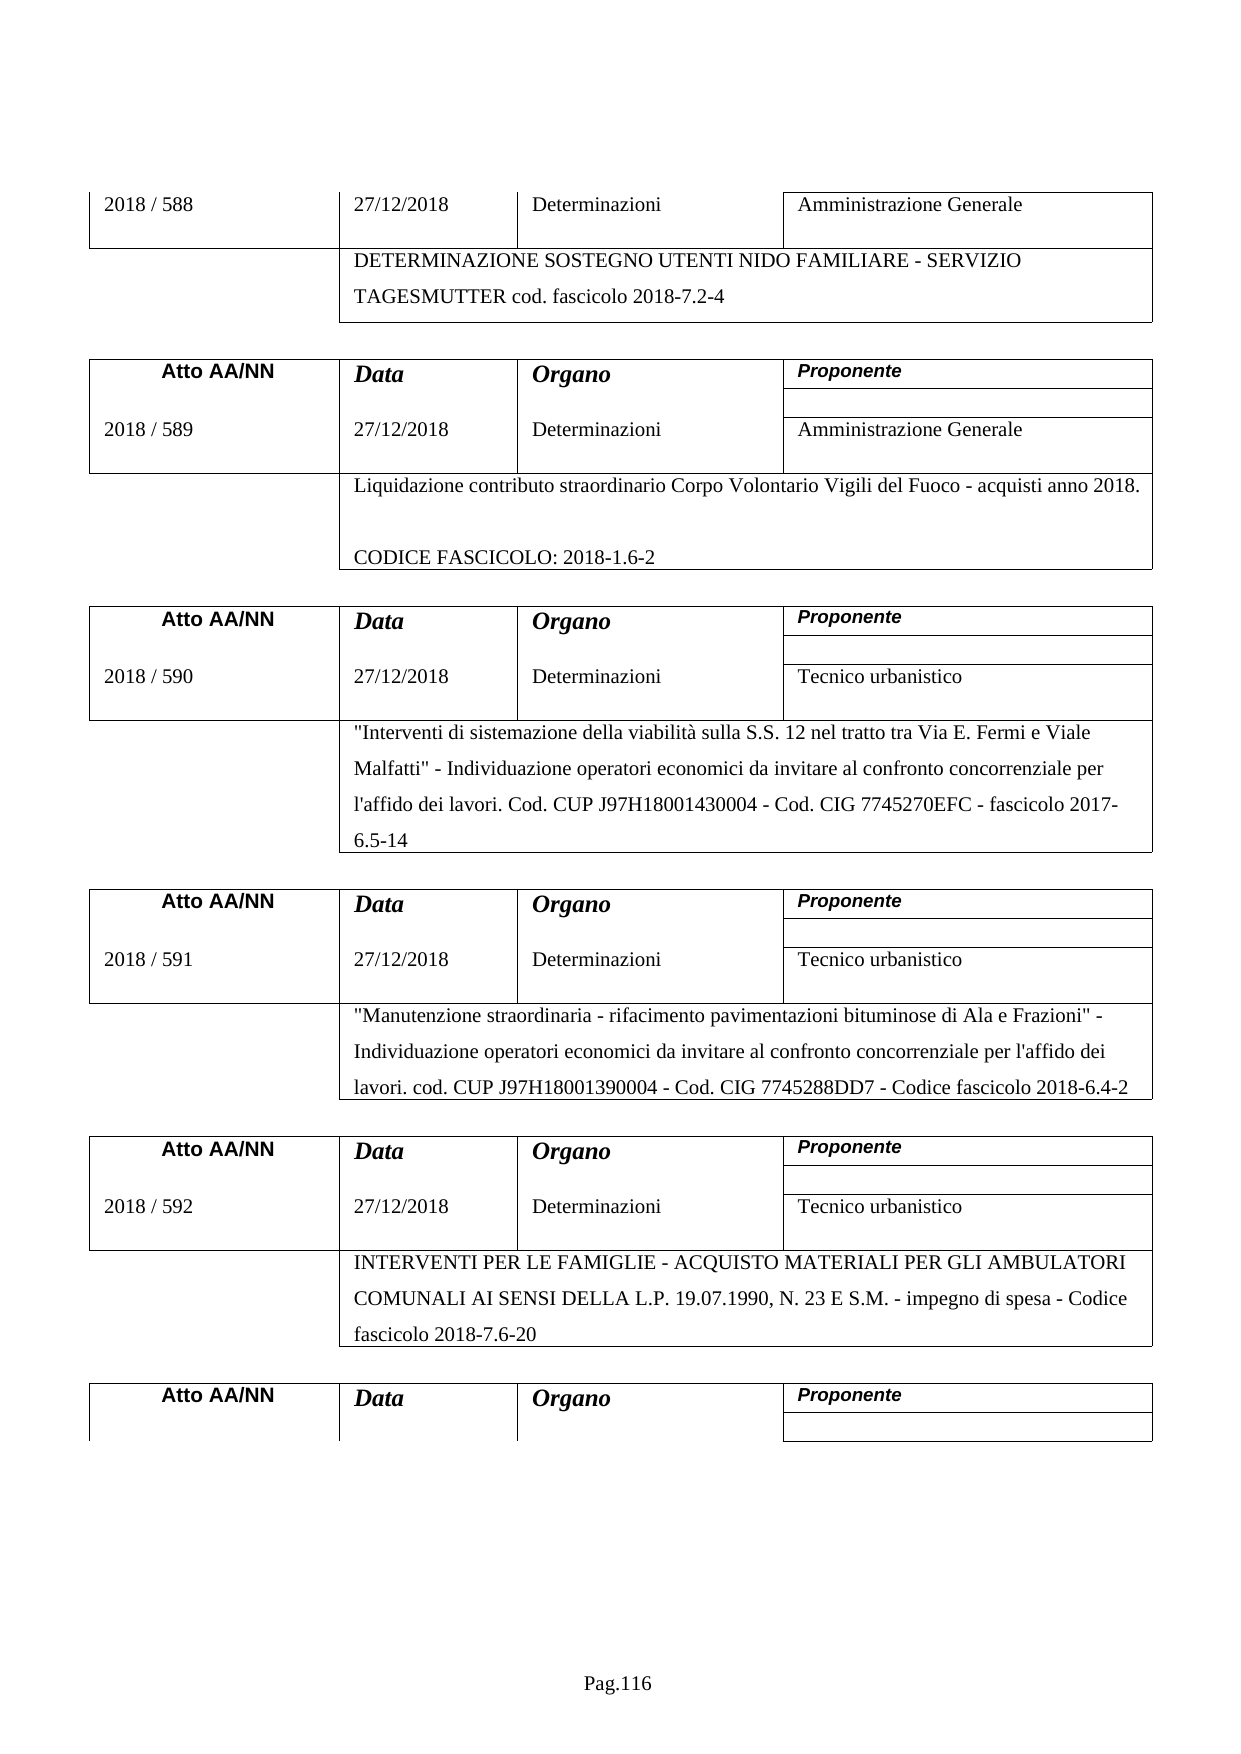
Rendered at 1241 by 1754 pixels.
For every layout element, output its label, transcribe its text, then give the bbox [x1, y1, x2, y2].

table_header Organo [518, 1137, 783, 1165]
table_cell Tecnico urbanistico [784, 1195, 1152, 1249]
table_header Proponente [784, 890, 1152, 918]
table_cell Liquidazione contributo straordinario Corpo Volontario Vigili del Fuoco - acquisti anno 2018. CODICE FASCICOLO: 2018-1.6-2 [340, 474, 1152, 569]
table_cell [518, 635, 783, 664]
table_cell [340, 1165, 517, 1194]
table_cell Amministrazione Generale [784, 193, 1152, 247]
table_header Proponente [784, 360, 1152, 388]
table_cell "Manutenzione straordinaria - rifacimento pavimentazioni bituminose di Ala e Frazioni" - Individuazione operatori economici da invitare al confronto concorrenziale per l'affido dei lavori. cod. CUP J97H18001390004 - Cod. CIG 7745288DD7 - Codice fascicolo 2018-6.4-2 [340, 1004, 1152, 1099]
table_cell [784, 636, 1152, 664]
table_cell [784, 919, 1152, 947]
table_cell [90, 1412, 339, 1441]
table_cell [89, 1099, 339, 1136]
table_cell [90, 1165, 339, 1194]
table_cell [339, 1347, 1152, 1383]
table_header Organo [518, 890, 783, 918]
table_cell [89, 1004, 339, 1099]
table_cell [89, 569, 339, 606]
table_cell [89, 852, 339, 889]
table_cell 2018 / 591 [90, 947, 339, 1002]
table_cell [90, 388, 339, 417]
table_cell Determinazioni [518, 192, 783, 247]
table_cell [518, 918, 783, 947]
table_cell [339, 570, 1152, 606]
table_cell [784, 1413, 1152, 1441]
table_header Data [340, 607, 517, 635]
table_header Data [340, 360, 517, 388]
table_cell Tecnico urbanistico [784, 665, 1152, 719]
table_cell Determinazioni [518, 664, 783, 719]
table_cell [518, 1412, 783, 1441]
table_cell DETERMINAZIONE SOSTEGNO UTENTI NIDO FAMILIARE - SERVIZIO TAGESMUTTER cod. fascicolo 2018-7.2-4 [340, 249, 1152, 322]
table_cell [340, 388, 517, 417]
table_cell [784, 1166, 1152, 1194]
table_header Organo [518, 607, 783, 635]
table_cell 27/12/2018 [340, 947, 517, 1002]
table_cell Tecnico urbanistico [784, 948, 1152, 1002]
table_cell [784, 389, 1152, 417]
table_cell [89, 1251, 339, 1346]
table_cell [518, 1165, 783, 1194]
table_cell 27/12/2018 [340, 192, 517, 247]
table_cell Amministrazione Generale [784, 418, 1152, 472]
table_cell 2018 / 589 [90, 417, 339, 472]
table_cell 2018 / 590 [90, 664, 339, 719]
table_cell [339, 323, 1152, 359]
table_header Data [340, 1384, 517, 1412]
table_header Organo [518, 360, 783, 388]
table_cell 2018 / 592 [90, 1194, 339, 1249]
table_cell Determinazioni [518, 1194, 783, 1249]
table_cell [340, 635, 517, 664]
table_cell INTERVENTI PER LE FAMIGLIE - ACQUISTO MATERIALI PER GLI AMBULATORI COMUNALI AI SENSI DELLA L.P. 19.07.1990, N. 23 E S.M. - impegno di spesa - Codice fascicolo 2018-7.6-20 [340, 1251, 1152, 1346]
table_cell [339, 1100, 1152, 1136]
table_cell [89, 249, 339, 322]
table_cell [89, 322, 339, 359]
table_header Atto AA/NN [90, 360, 339, 388]
table_cell Determinazioni [518, 947, 783, 1002]
table_header Proponente [784, 1384, 1152, 1412]
table_cell [339, 853, 1152, 889]
table_header Atto AA/NN [90, 890, 339, 918]
table_header Atto AA/NN [90, 1137, 339, 1165]
table_header Proponente [784, 607, 1152, 635]
table_header Data [340, 1137, 517, 1165]
table_cell [90, 918, 339, 947]
table_cell Determinazioni [518, 417, 783, 472]
table_header Organo [518, 1384, 783, 1412]
table_cell [90, 635, 339, 664]
table_cell 2018 / 588 [90, 192, 339, 247]
table_cell [340, 918, 517, 947]
table_cell 27/12/2018 [340, 417, 517, 472]
table_header Atto AA/NN [90, 1384, 339, 1412]
table_cell [89, 1346, 339, 1383]
table_cell [89, 474, 339, 569]
table_header Data [340, 890, 517, 918]
table_cell 27/12/2018 [340, 664, 517, 719]
table_header Atto AA/NN [90, 607, 339, 635]
table_cell "Interventi di sistemazione della viabilità sulla S.S. 12 nel tratto tra Via E. Fermi e Viale Malfatti" - Individuazione operatori economici da invitare al confronto concorrenziale per l'affido dei lavori. Cod. CUP J97H18001430004 - Cod. CIG 7745270EFC - fascicolo 2017-6.5-14 [340, 721, 1152, 852]
table_cell [340, 1412, 517, 1441]
table_cell 27/12/2018 [340, 1194, 517, 1249]
table_header Proponente [784, 1137, 1152, 1165]
table_cell [89, 721, 339, 852]
table_cell [518, 388, 783, 417]
